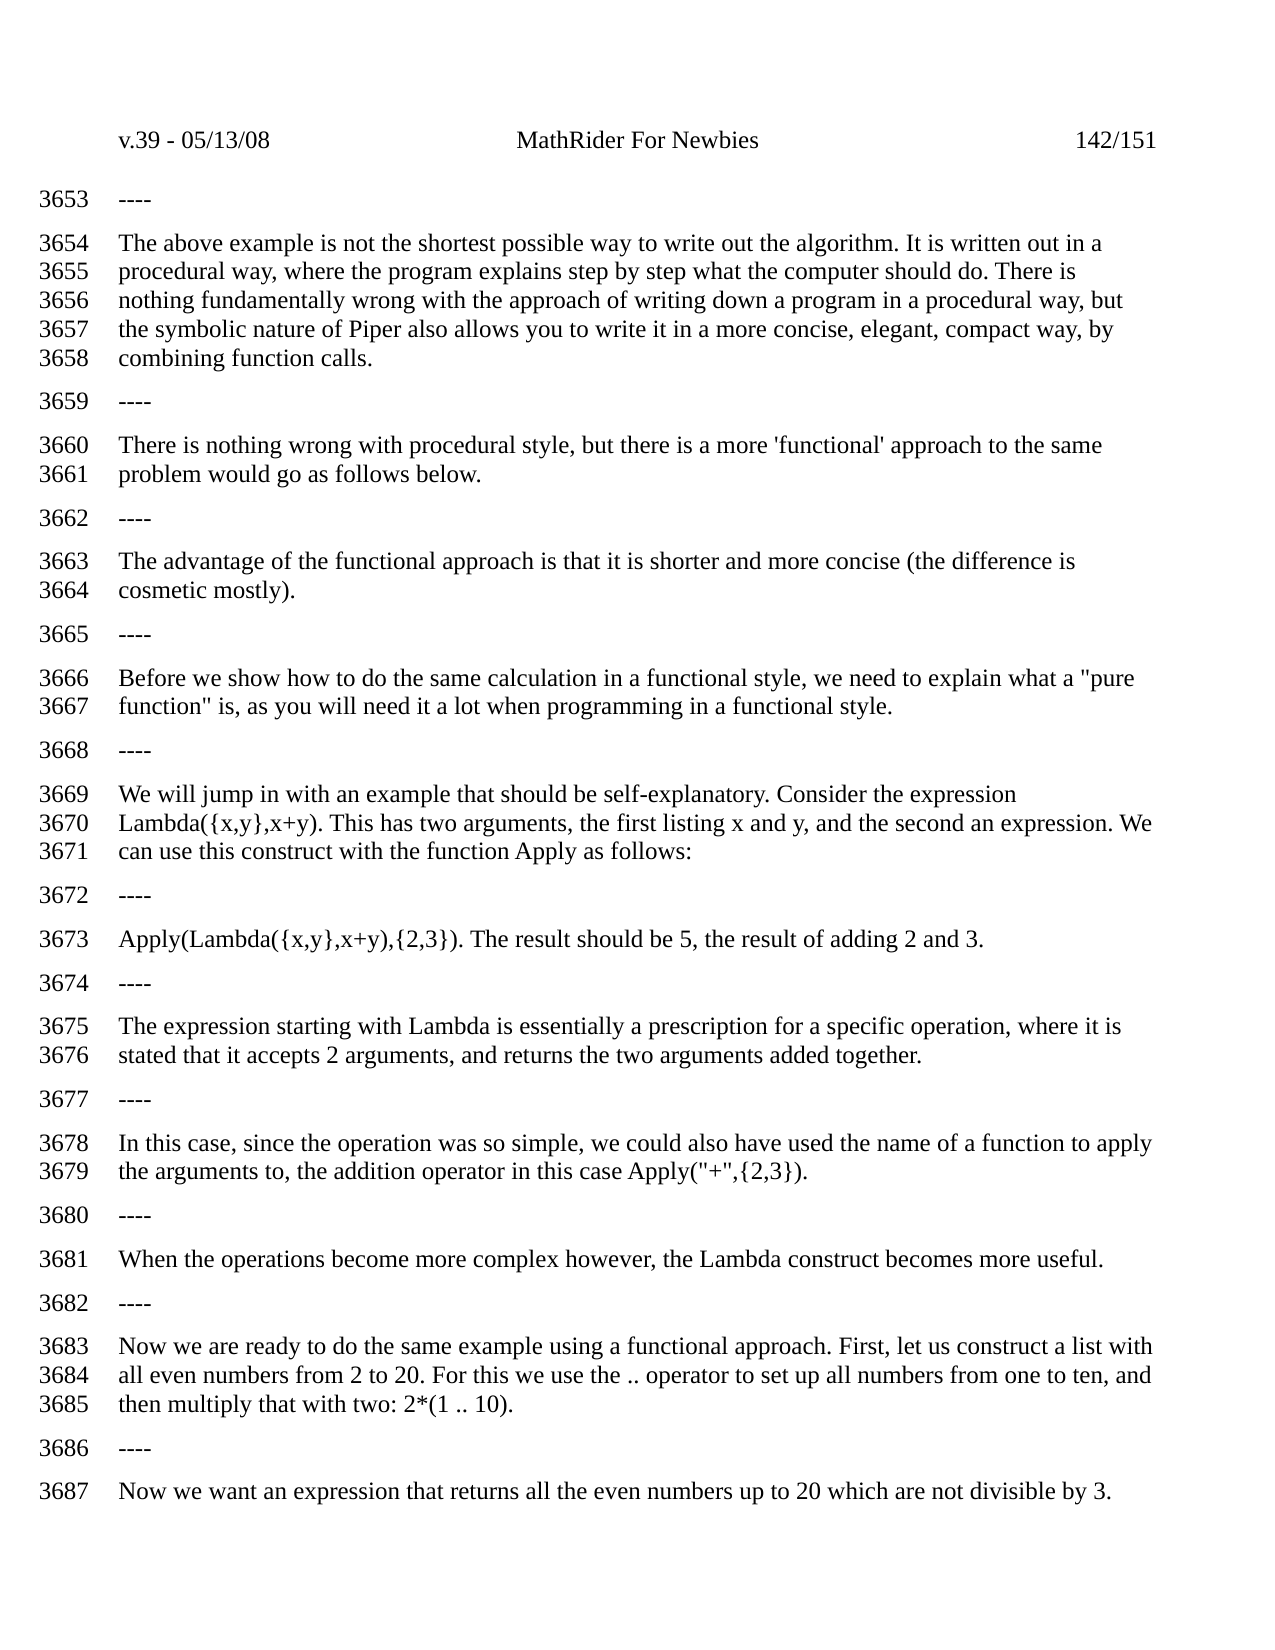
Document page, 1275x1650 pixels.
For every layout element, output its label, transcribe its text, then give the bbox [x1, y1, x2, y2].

text The advantage of the functional approach is that it is shorter and more concise (the difference is cosmetic mostly). [118, 546, 1157, 604]
text The expression starting with Lambda is essentially a prescription for a specific operation, where it is stated that it accepts 2 arguments, and returns the two arguments added together. [118, 1011, 1157, 1069]
text ---- [118, 1084, 1157, 1113]
text The above example is not the shortest possible way to write out the algorithm. It is written out in a procedural way, where the program explains step by step what the computer should do. There is nothing fundamentally wrong with the approach of writing down a program in a procedural way, but the symbolic nature of Piper also allows you to write it in a more concise, elegant, compact way, by combining function calls. [118, 228, 1157, 371]
text Before we show how to do the same calculation in a functional style, we need to explain what a "pure function" is, as you will need it a lot when programming in a functional style. [118, 663, 1157, 720]
text ---- [118, 1433, 1157, 1461]
text ---- [118, 386, 1157, 415]
text ---- [118, 184, 1157, 213]
text ---- [118, 1288, 1157, 1316]
text There is nothing wrong with procedural style, but there is a more 'functional' approach to the same problem would go as follows below. [118, 430, 1157, 488]
text We will jump in with an example that should be self-explanatory. Consider the expression Lambda({x,y},x+y). This has two arguments, the first listing x and y, and the second an expression. We can use this construct with the function Apply as follows: [118, 779, 1157, 865]
text ---- [118, 880, 1157, 909]
text Now we want an expression that returns all the even numbers up to 20 which are not divisible by 3. [118, 1476, 1157, 1505]
text ---- [118, 503, 1157, 531]
text ---- [118, 968, 1157, 996]
text Now we are ready to do the same example using a functional approach. First, let us construct a list with all even numbers from 2 to 20. For this we use the .. operator to set up all numbers from one to ten, and then multiply that with two: 2*(1 .. 10). [118, 1331, 1157, 1418]
text When the operations become more complex however, the Lambda construct becomes more useful. [118, 1244, 1157, 1273]
text Apply(Lambda({x,y},x+y),{2,3}). The result should be 5, the result of adding 2 and 3. [118, 924, 1157, 953]
text ---- [118, 1200, 1157, 1229]
text In this case, since the operation was so simple, we could also have used the name of a function to apply the arguments to, the addition operator in this case Apply("+",{2,3}). [118, 1128, 1157, 1185]
text ---- [118, 735, 1157, 764]
text ---- [118, 619, 1157, 648]
